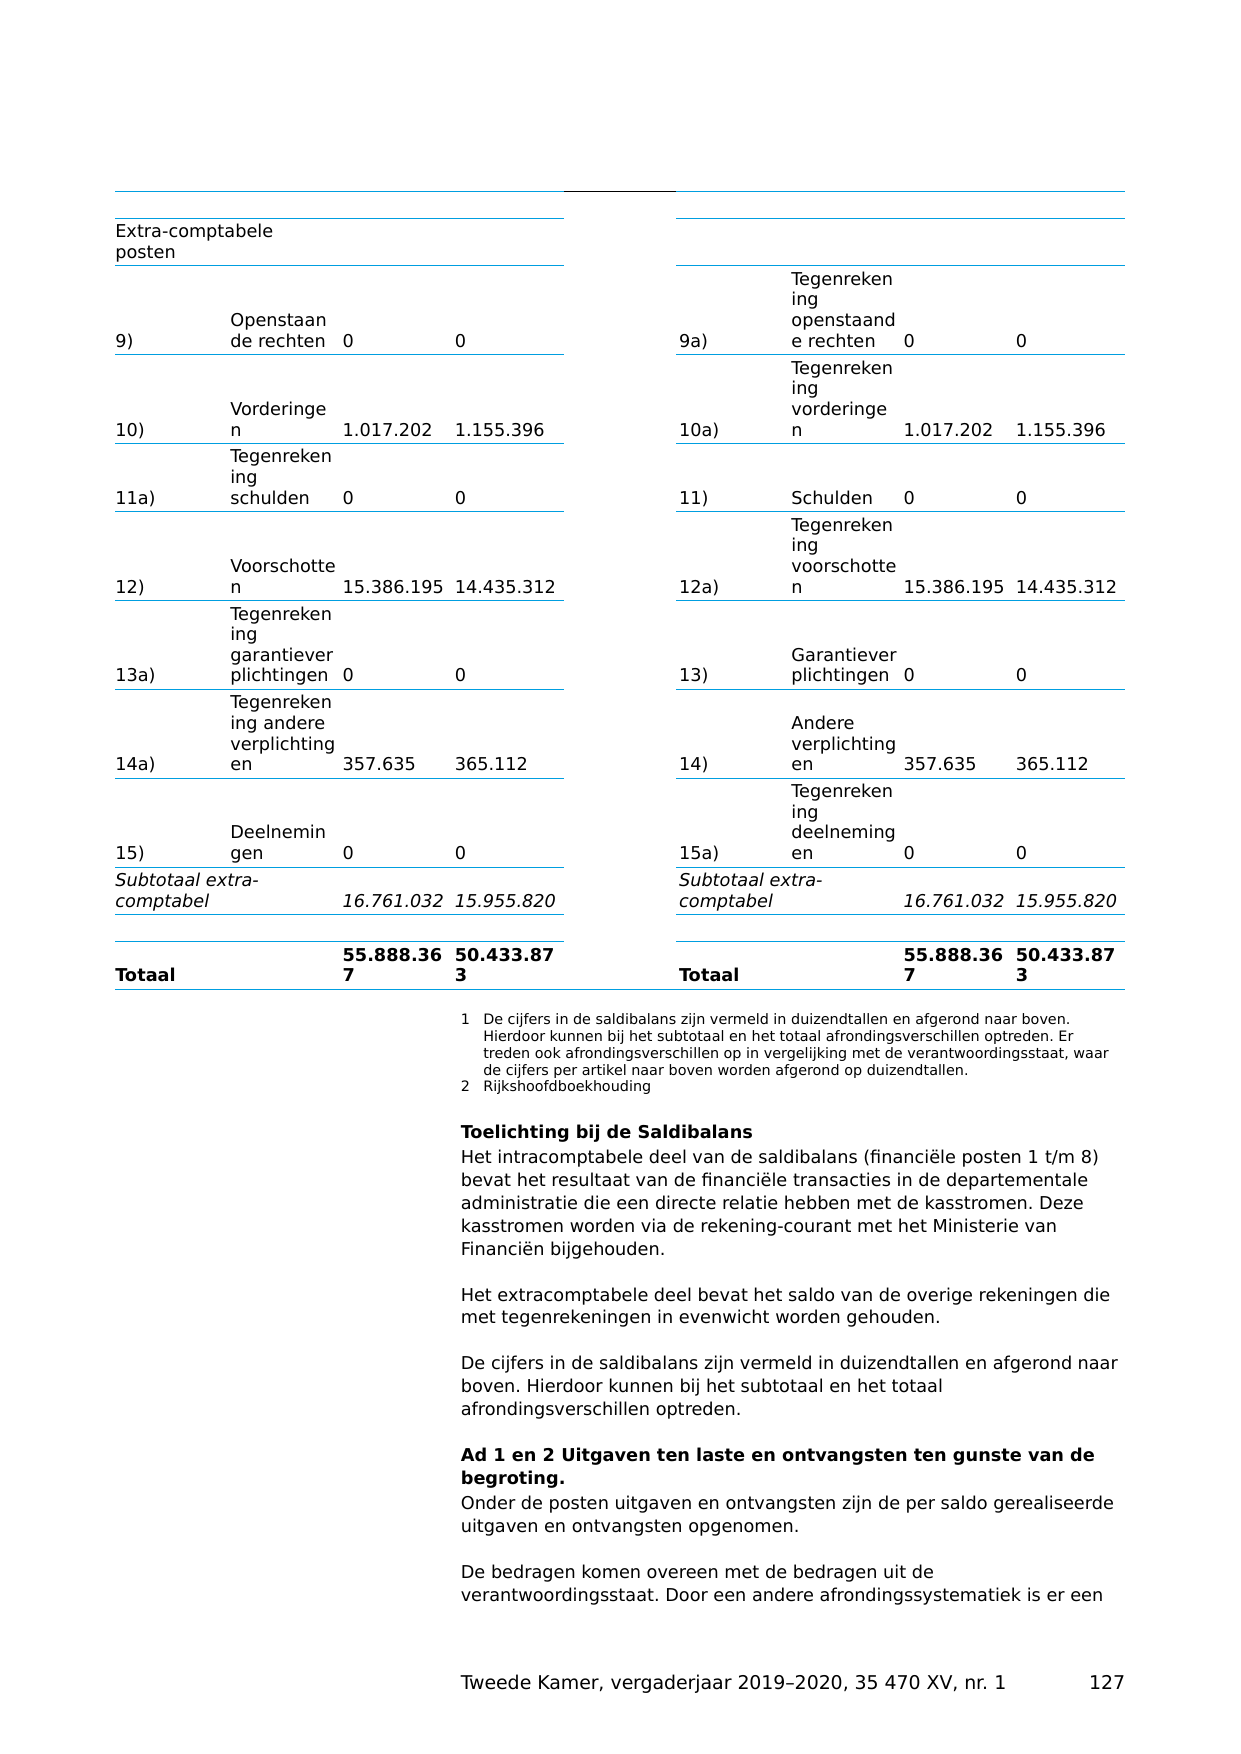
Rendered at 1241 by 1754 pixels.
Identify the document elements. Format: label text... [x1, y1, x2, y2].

table_cell 10) [115, 355, 227, 443]
table_cell 11a) [115, 444, 227, 511]
table_cell 0 [1013, 601, 1125, 689]
table_cell Andere verplichtingen [788, 690, 900, 778]
table_cell 15.386.195 [340, 512, 452, 600]
table_cell [900, 219, 1013, 265]
table_cell Tegenrekening openstaande rechten [788, 266, 900, 354]
table_cell 50.433.873 [1013, 942, 1125, 989]
text Ad 1 en 2 Uitgaven ten laste en ontvangsten ten gunste van de begroting. [461, 1443, 1125, 1489]
table_cell 9a) [676, 266, 788, 354]
table_cell [452, 192, 564, 218]
table_cell Openstaande rechten [227, 266, 339, 354]
table_cell [900, 915, 1013, 941]
table_cell [1013, 192, 1125, 218]
table_cell [340, 915, 452, 941]
table_cell Tegenrekening garantieverplichtingen [227, 601, 339, 689]
table_cell 0 [340, 444, 452, 511]
table_cell 0 [452, 444, 564, 511]
table_cell Tegenrekening andere verplichtingen [227, 690, 339, 778]
table_cell [676, 192, 788, 218]
table_cell [788, 192, 900, 218]
table_cell [340, 192, 452, 218]
table_cell 14) [676, 690, 788, 778]
table_cell 0 [1013, 444, 1125, 511]
table_cell [788, 219, 900, 265]
table_cell 14.435.312 [452, 512, 564, 600]
text Onder de posten uitgaven en ontvangsten zijn de per saldo gerealiseerde uitgaven en ontvangsten opgenomen. [461, 1491, 1125, 1537]
table_cell [676, 219, 788, 265]
table_cell 0 [340, 601, 452, 689]
table_cell 0 [900, 601, 1013, 689]
list De cijfers in de saldibalans zijn vermeld in duizendtallen en afgerond naar boven. Hierdoor kunnen bij het subtotaal en het totaal afrondingsverschillen optreden. Er treden ook afrondingsverschillen op in vergelijking met de verantwoordingsstaat, waar de cijfers per artikel naar boven worden afgerond op duizendtallen. [461, 1011, 1125, 1078]
table_cell 357.635 [900, 690, 1013, 778]
table_cell 0 [340, 779, 452, 867]
table_cell [115, 192, 227, 218]
text Toelichting bij de Saldibalans [461, 1120, 1125, 1143]
table_cell [1013, 915, 1125, 941]
table_cell [564, 192, 676, 989]
table_cell 11) [676, 444, 788, 511]
table_cell [227, 192, 339, 218]
table_cell 15.386.195 [900, 512, 1013, 600]
table_cell Deelnemingen [227, 779, 339, 867]
table_cell 0 [900, 779, 1013, 867]
table_cell 0 [1013, 266, 1125, 354]
table_cell 12) [115, 512, 227, 600]
table_cell [340, 219, 452, 265]
table_cell Garantieverplichtingen [788, 601, 900, 689]
table_cell 15.955.820 [452, 868, 564, 914]
table_cell 0 [452, 779, 564, 867]
table_cell 1.155.396 [452, 355, 564, 443]
table_cell Tegenrekening schulden [227, 444, 339, 511]
table_cell [1013, 219, 1125, 265]
table_cell [788, 915, 900, 941]
table_cell 0 [1013, 779, 1125, 867]
table_cell [452, 915, 564, 941]
table_cell 1.155.396 [1013, 355, 1125, 443]
table_cell Tegenrekening vorderingen [788, 355, 900, 443]
table_cell 0 [452, 601, 564, 689]
table_cell 0 [340, 266, 452, 354]
table_cell 1.017.202 [900, 355, 1013, 443]
table_cell 1.017.202 [340, 355, 452, 443]
table_cell 12a) [676, 512, 788, 600]
table_cell Subtotaal extra-comptabel [676, 868, 900, 914]
table_cell 15a) [676, 779, 788, 867]
table_cell 0 [452, 266, 564, 354]
table_cell 365.112 [452, 690, 564, 778]
text De bedragen komen overeen met de bedragen uit de verantwoordingsstaat. Door een andere afrondingssystematiek is er een [461, 1560, 1125, 1606]
table_cell Extra-comptabele posten [115, 219, 339, 265]
table_cell Voorschotten [227, 512, 339, 600]
text Het intracomptabele deel van de saldibalans (financiële posten 1 t/m 8) bevat het resultaat van de financiële transacties in de departementale administratie die een directe relatie hebben met de kasstromen. Deze kasstromen worden via de rekening-courant met het Ministerie van Financiën bijgehouden. [461, 1145, 1125, 1260]
table_cell 365.112 [1013, 690, 1125, 778]
text De cijfers in de saldibalans zijn vermeld in duizendtallen en afgerond naar boven. Hierdoor kunnen bij het subtotaal en het totaal afrondingsverschillen optreden. [461, 1351, 1125, 1420]
table_cell 50.433.873 [452, 942, 564, 989]
table_cell 15) [115, 779, 227, 867]
table_cell 16.761.032 [340, 868, 452, 914]
table_cell Tegenrekening deelnemingen [788, 779, 900, 867]
list Rijkshoofdboekhouding [461, 1078, 1125, 1095]
table_cell Totaal [676, 942, 900, 989]
table_cell 13) [676, 601, 788, 689]
table_cell 14.435.312 [1013, 512, 1125, 600]
table_cell Totaal [115, 942, 339, 989]
table_cell 357.635 [340, 690, 452, 778]
table_cell [452, 219, 564, 265]
table_cell 0 [900, 444, 1013, 511]
table_cell 10a) [676, 355, 788, 443]
table_cell 0 [900, 266, 1013, 354]
table_cell Vorderingen [227, 355, 339, 443]
table_cell 13a) [115, 601, 227, 689]
table_cell Tegenrekening voorschotten [788, 512, 900, 600]
table_cell [115, 915, 227, 941]
table_cell 15.955.820 [1013, 868, 1125, 914]
table_cell 9) [115, 266, 227, 354]
table_cell [900, 192, 1013, 218]
table_cell [115, 990, 227, 1011]
table_cell 55.888.367 [900, 942, 1013, 989]
table_cell 16.761.032 [900, 868, 1013, 914]
table_cell 55.888.367 [340, 942, 452, 989]
table_cell [227, 915, 339, 941]
table_cell 14a) [115, 690, 227, 778]
table_cell Schulden [788, 444, 900, 511]
table_cell [676, 915, 788, 941]
table_cell Subtotaal extra-comptabel [115, 868, 339, 914]
text Het extracomptabele deel bevat het saldo van de overige rekeningen die met tegenrekeningen in evenwicht worden gehouden. [461, 1283, 1125, 1328]
